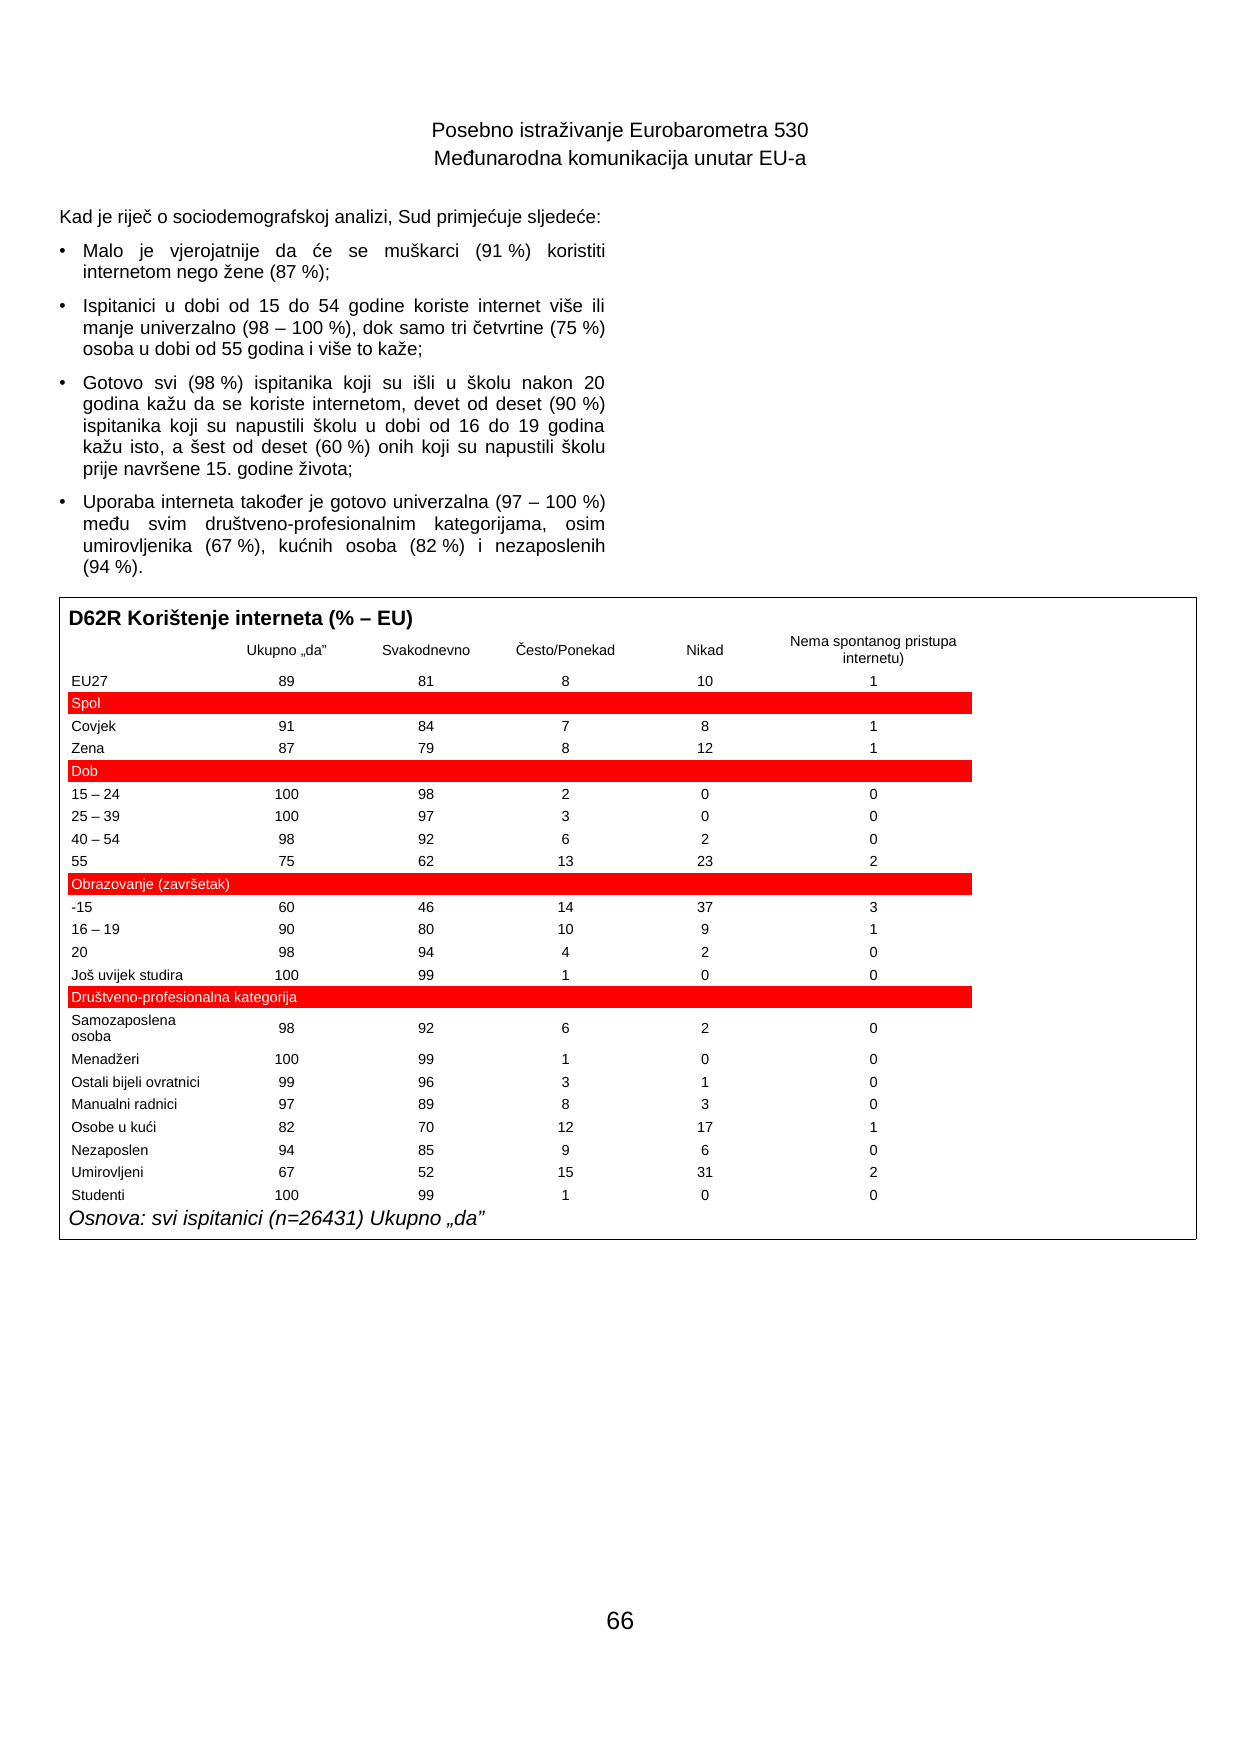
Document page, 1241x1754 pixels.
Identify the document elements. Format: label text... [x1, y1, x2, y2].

table_cell 87 [217, 737, 356, 760]
table_cell 0 [775, 963, 972, 986]
table_cell 80 [356, 918, 496, 941]
table_cell 0 [775, 828, 972, 850]
table_cell 8 [496, 669, 635, 692]
table_cell 85 [356, 1138, 496, 1161]
table_cell 62 [356, 850, 496, 873]
table_cell 1 [775, 669, 972, 692]
table_cell 10 [496, 918, 635, 941]
table_cell Osobe u kući [68, 1116, 217, 1138]
table_cell 2 [775, 1161, 972, 1183]
table_cell Samozaposlena osoba [68, 1009, 217, 1048]
table_cell Manualni radnici [68, 1093, 217, 1116]
list Gotovo svi (98 %) ispitanika koji su išli u školu nakon 20 godina kažu da se koriste internetom, devet od deset (90 %) ispitanika koji su napustili školu u dobi od 16 do 19 godina kažu isto, a šest od deset (60 %) onih koji su napustili školu prije navršene 15. godine života; [59, 371, 605, 479]
table_cell 1 [775, 1116, 972, 1138]
table_cell 100 [217, 805, 356, 828]
table_cell 9 [635, 918, 774, 941]
table_cell 0 [635, 1048, 774, 1070]
table_cell 79 [356, 737, 496, 760]
table_header Svakodnevno [356, 630, 496, 669]
table_cell 90 [217, 918, 356, 941]
text D62R Korištenje interneta (% – EU) [68, 606, 1187, 630]
table_cell Ostali bijeli ovratnici [68, 1070, 217, 1093]
table_cell Društveno-profesionalna kategorija [68, 986, 972, 1008]
table_cell 99 [217, 1070, 356, 1093]
table_cell 55 [68, 850, 217, 873]
table_cell 82 [217, 1116, 356, 1138]
table_cell Dob [68, 760, 972, 782]
table_cell 8 [635, 715, 774, 737]
table_cell 1 [635, 1070, 774, 1093]
table_cell 92 [356, 1009, 496, 1048]
table_cell 8 [496, 1093, 635, 1116]
table_cell 92 [356, 828, 496, 850]
table_cell 14 [496, 895, 635, 918]
table_cell 98 [217, 1009, 356, 1048]
table_cell 16 – 19 [68, 918, 217, 941]
table_cell 23 [635, 850, 774, 873]
table_header Nikad [635, 630, 774, 669]
table_cell 20 [68, 941, 217, 963]
table_cell 46 [356, 895, 496, 918]
table_cell 17 [635, 1116, 774, 1138]
table_cell 6 [635, 1138, 774, 1161]
table_cell 3 [496, 805, 635, 828]
table_cell 0 [775, 1093, 972, 1116]
table_cell 12 [635, 737, 774, 760]
table_cell 89 [217, 669, 356, 692]
table_cell 2 [635, 828, 774, 850]
table_cell 0 [635, 783, 774, 805]
list Ispitanici u dobi od 15 do 54 godine koriste internet više ili manje univerzalno (98 – 100 %), dok samo tri četvrtine (75 %) osoba u dobi od 55 godina i više to kaže; [59, 295, 605, 359]
table_cell 100 [217, 1184, 356, 1206]
table_cell 8 [496, 737, 635, 760]
table_cell 40 – 54 [68, 828, 217, 850]
table_cell 84 [356, 715, 496, 737]
table_cell 13 [496, 850, 635, 873]
list Uporaba interneta također je gotovo univerzalna (97 – 100 %) među svim društveno-profesionalnim kategorijama, osim umirovljenika (67 %), kućnih osoba (82 %) i nezaposlenih (94 %). [59, 491, 605, 578]
table_cell 97 [356, 805, 496, 828]
table_cell 0 [775, 1138, 972, 1161]
table_cell Studenti [68, 1184, 217, 1206]
table_cell Nezaposlen [68, 1138, 217, 1161]
table_cell 60 [217, 895, 356, 918]
table_cell 75 [217, 850, 356, 873]
table_header Ukupno „da” [217, 630, 356, 669]
table_cell 0 [635, 963, 774, 986]
table_cell 2 [775, 850, 972, 873]
table_cell 1 [775, 715, 972, 737]
table_cell 99 [356, 1048, 496, 1070]
table_cell Covjek [68, 715, 217, 737]
table_cell 0 [775, 1009, 972, 1048]
table_cell 0 [775, 1184, 972, 1206]
table_cell -15 [68, 895, 217, 918]
table_cell 0 [635, 805, 774, 828]
table_cell 94 [356, 941, 496, 963]
table_cell 1 [496, 963, 635, 986]
table_cell 25 – 39 [68, 805, 217, 828]
list Malo je vjerojatnije da će se muškarci (91 %) koristiti internetom nego žene (87 %); [59, 240, 605, 283]
table_header Često/Ponekad [496, 630, 635, 669]
table_cell 0 [775, 783, 972, 805]
table_cell 100 [217, 783, 356, 805]
table_cell 2 [496, 783, 635, 805]
table_cell 6 [496, 828, 635, 850]
text Kad je riječ o sociodemografskoj analizi, Sud primjećuje sljedeće: [59, 206, 605, 228]
table_cell Umirovljeni [68, 1161, 217, 1183]
table_cell 94 [217, 1138, 356, 1161]
table_header [68, 630, 217, 669]
table_cell 98 [217, 941, 356, 963]
table_cell 0 [775, 1048, 972, 1070]
table_cell 3 [635, 1093, 774, 1116]
table_cell 6 [496, 1009, 635, 1048]
table_cell 15 – 24 [68, 783, 217, 805]
text Osnova: svi ispitanici (n=26431) Ukupno „da” [68, 1206, 1187, 1230]
table_cell Zena [68, 737, 217, 760]
table_cell 100 [217, 1048, 356, 1070]
table_cell 10 [635, 669, 774, 692]
table_cell Menadžeri [68, 1048, 217, 1070]
table_cell 99 [356, 1184, 496, 1206]
table_cell Još uvijek studira [68, 963, 217, 986]
table_cell 0 [635, 1184, 774, 1206]
table_cell 9 [496, 1138, 635, 1161]
table_cell 97 [217, 1093, 356, 1116]
table_cell Spol [68, 692, 972, 714]
table_cell 98 [356, 783, 496, 805]
table_cell 89 [356, 1093, 496, 1116]
table_cell 1 [496, 1048, 635, 1070]
table_cell 0 [775, 805, 972, 828]
table_cell 1 [775, 918, 972, 941]
table_header Nema spontanog pristupa internetu) [775, 630, 972, 669]
table_cell 0 [775, 941, 972, 963]
table_cell 98 [217, 828, 356, 850]
table_cell 81 [356, 669, 496, 692]
table_cell 2 [635, 941, 774, 963]
table_cell Obrazovanje (završetak) [68, 873, 972, 895]
table_cell 91 [217, 715, 356, 737]
table_cell 3 [775, 895, 972, 918]
table_cell 52 [356, 1161, 496, 1183]
table_cell 1 [775, 737, 972, 760]
table_cell 1 [496, 1184, 635, 1206]
table_cell 3 [496, 1070, 635, 1093]
table_cell 4 [496, 941, 635, 963]
table_cell 100 [217, 963, 356, 986]
table_cell 7 [496, 715, 635, 737]
table_cell 31 [635, 1161, 774, 1183]
table_cell EU27 [68, 669, 217, 692]
table_cell 37 [635, 895, 774, 918]
table_cell 2 [635, 1009, 774, 1048]
table_cell 12 [496, 1116, 635, 1138]
table_cell 99 [356, 963, 496, 986]
table_cell 96 [356, 1070, 496, 1093]
table_cell 70 [356, 1116, 496, 1138]
table_cell 15 [496, 1161, 635, 1183]
table_cell 67 [217, 1161, 356, 1183]
table_cell 0 [775, 1070, 972, 1093]
